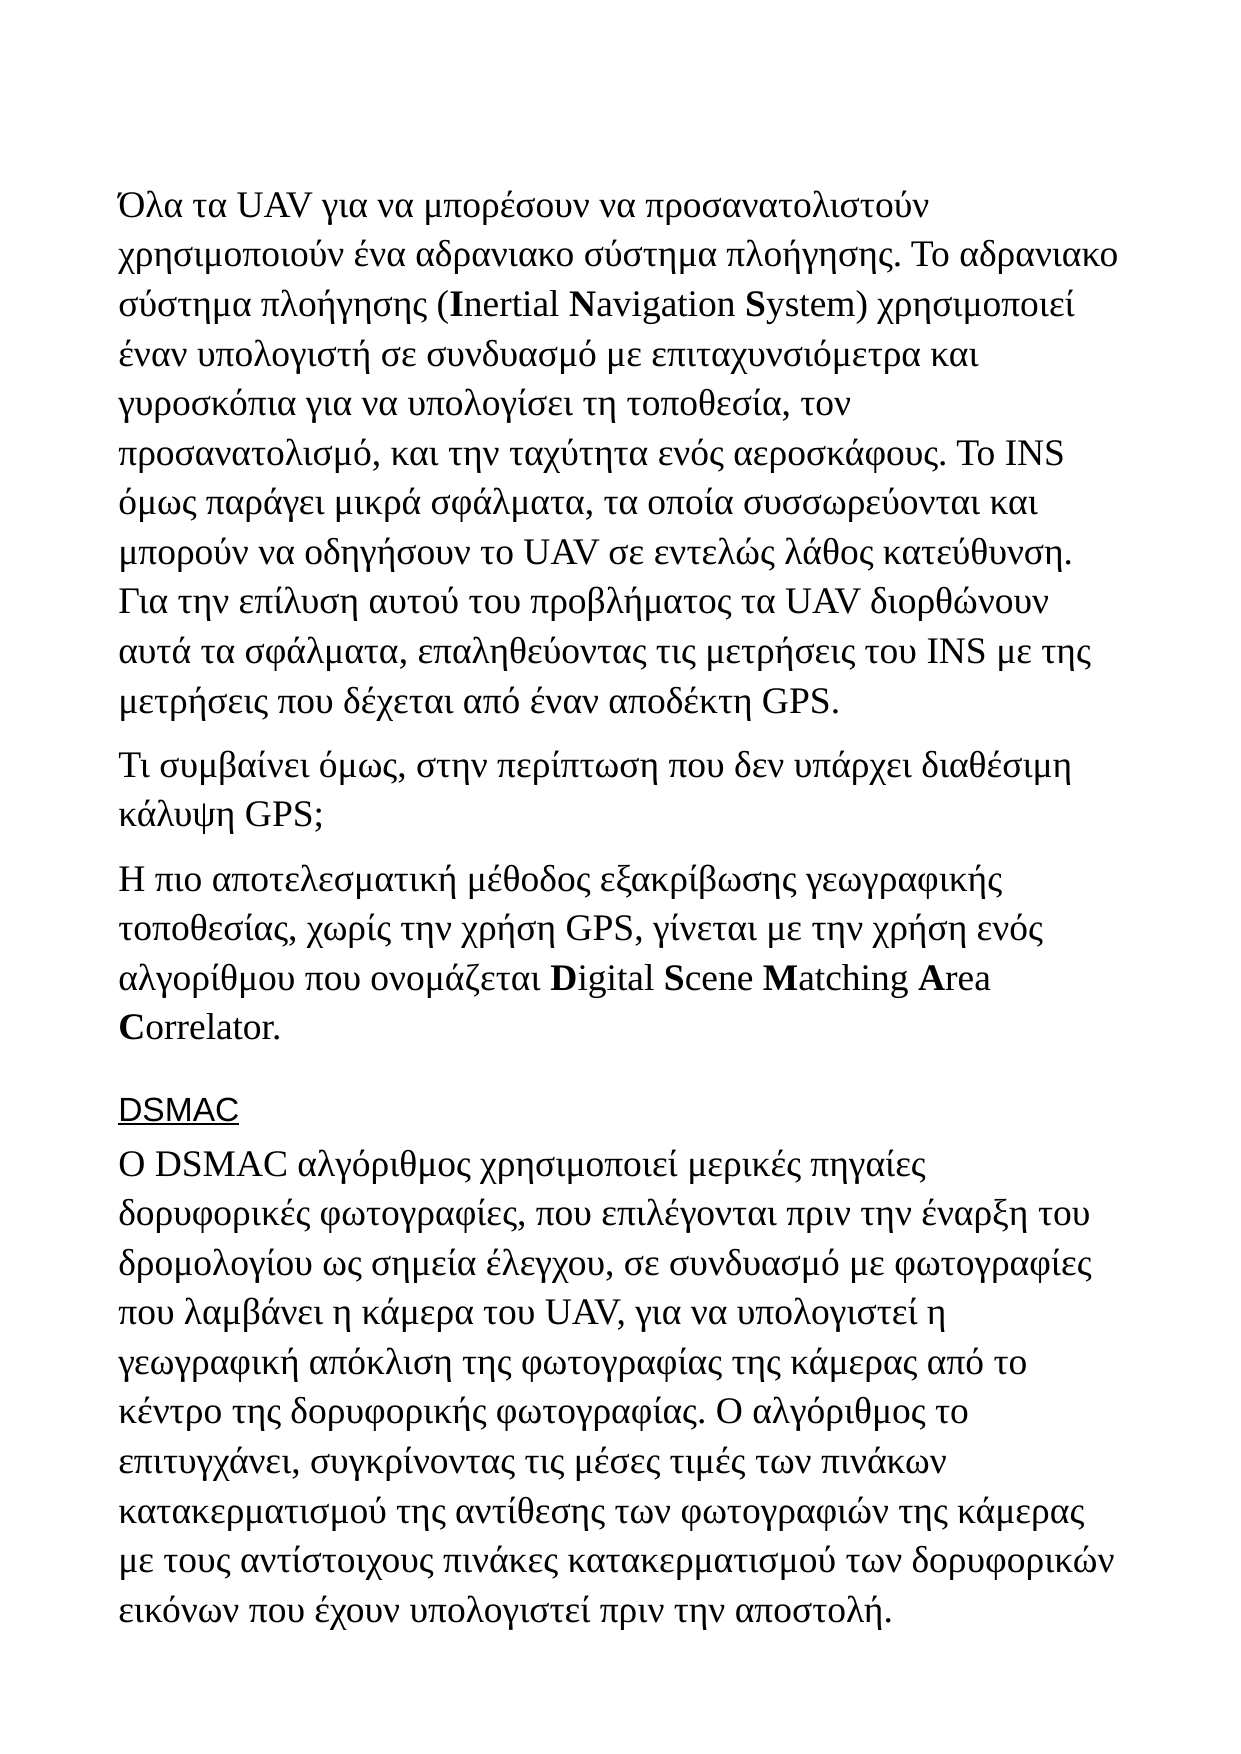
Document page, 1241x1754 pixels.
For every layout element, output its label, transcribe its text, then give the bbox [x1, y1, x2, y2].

text Τι συμβαίνει όμως, στην περίπτωση που δεν υπάρχει διαθέσιμη κάλυψη GPS; [118, 742, 1122, 835]
text Η πιο αποτελεσματική μέθοδος εξακρίβωσης γεωγραφικής τοποθεσίας, χωρίς την χρήση GPS, γίνεται με την χρήση ενός αλγορίθμου που ονομάζεται Digital Scene Matching Area Correlator. [118, 856, 1122, 1048]
subtitle DSMAC [118, 1090, 1122, 1128]
text Ο DSMAC αλγόριθμος χρησιμοποιεί μερικές πηγαίες δορυφορικές φωτογραφίες, που επιλέγονται πριν την έναρξη του δρομολογίου ως σημεία έλεγχου, σε συνδυασμό με φωτογραφίες που λαμβάνει η κάμερα του UAV, για να υπολογιστεί η γεωγραφική απόκλιση της φωτογραφίας της κάμερας από το κέντρο της δορυφορικής φωτογραφίας. Ο αλγόριθμος το επιτυγχάνει, συγκρίνοντας τις μέσες τιμές των πινάκων κατακερματισμού της αντίθεσης των φωτογραφιών της κάμερας με τους αντίστοιχους πινάκες κατακερματισμού των δορυφορικών εικόνων που έχουν υπολογιστεί πριν την αποστολή. [118, 1141, 1122, 1630]
text Όλα τα UAV για να μπορέσουν να προσανατολιστούν χρησιμοποιούν ένα αδρανιακο σύστημα πλοήγησης. Το αδρανιακο σύστημα πλοήγησης (Inertial Navigation System) χρησιμοποιεί έναν υπολογιστή σε συνδυασμό με επιταχυνσιόμετρα και γυροσκόπια για να υπολογίσει τη τοποθεσία, τον προσανατολισμό, και την ταχύτητα ενός αεροσκάφους. Το INS όμως παράγει μικρά σφάλματα, τα οποία συσσωρεύονται και μπορούν να οδηγήσουν το UAV σε εντελώς λάθος κατεύθυνση. Για την επίλυση αυτού του προβλήματος τα UAV διορθώνουν αυτά τα σφάλματα, επαληθεύοντας τις μετρήσεις του INS με της μετρήσεις που δέχεται από έναν αποδέκτη GPS. [118, 182, 1122, 721]
